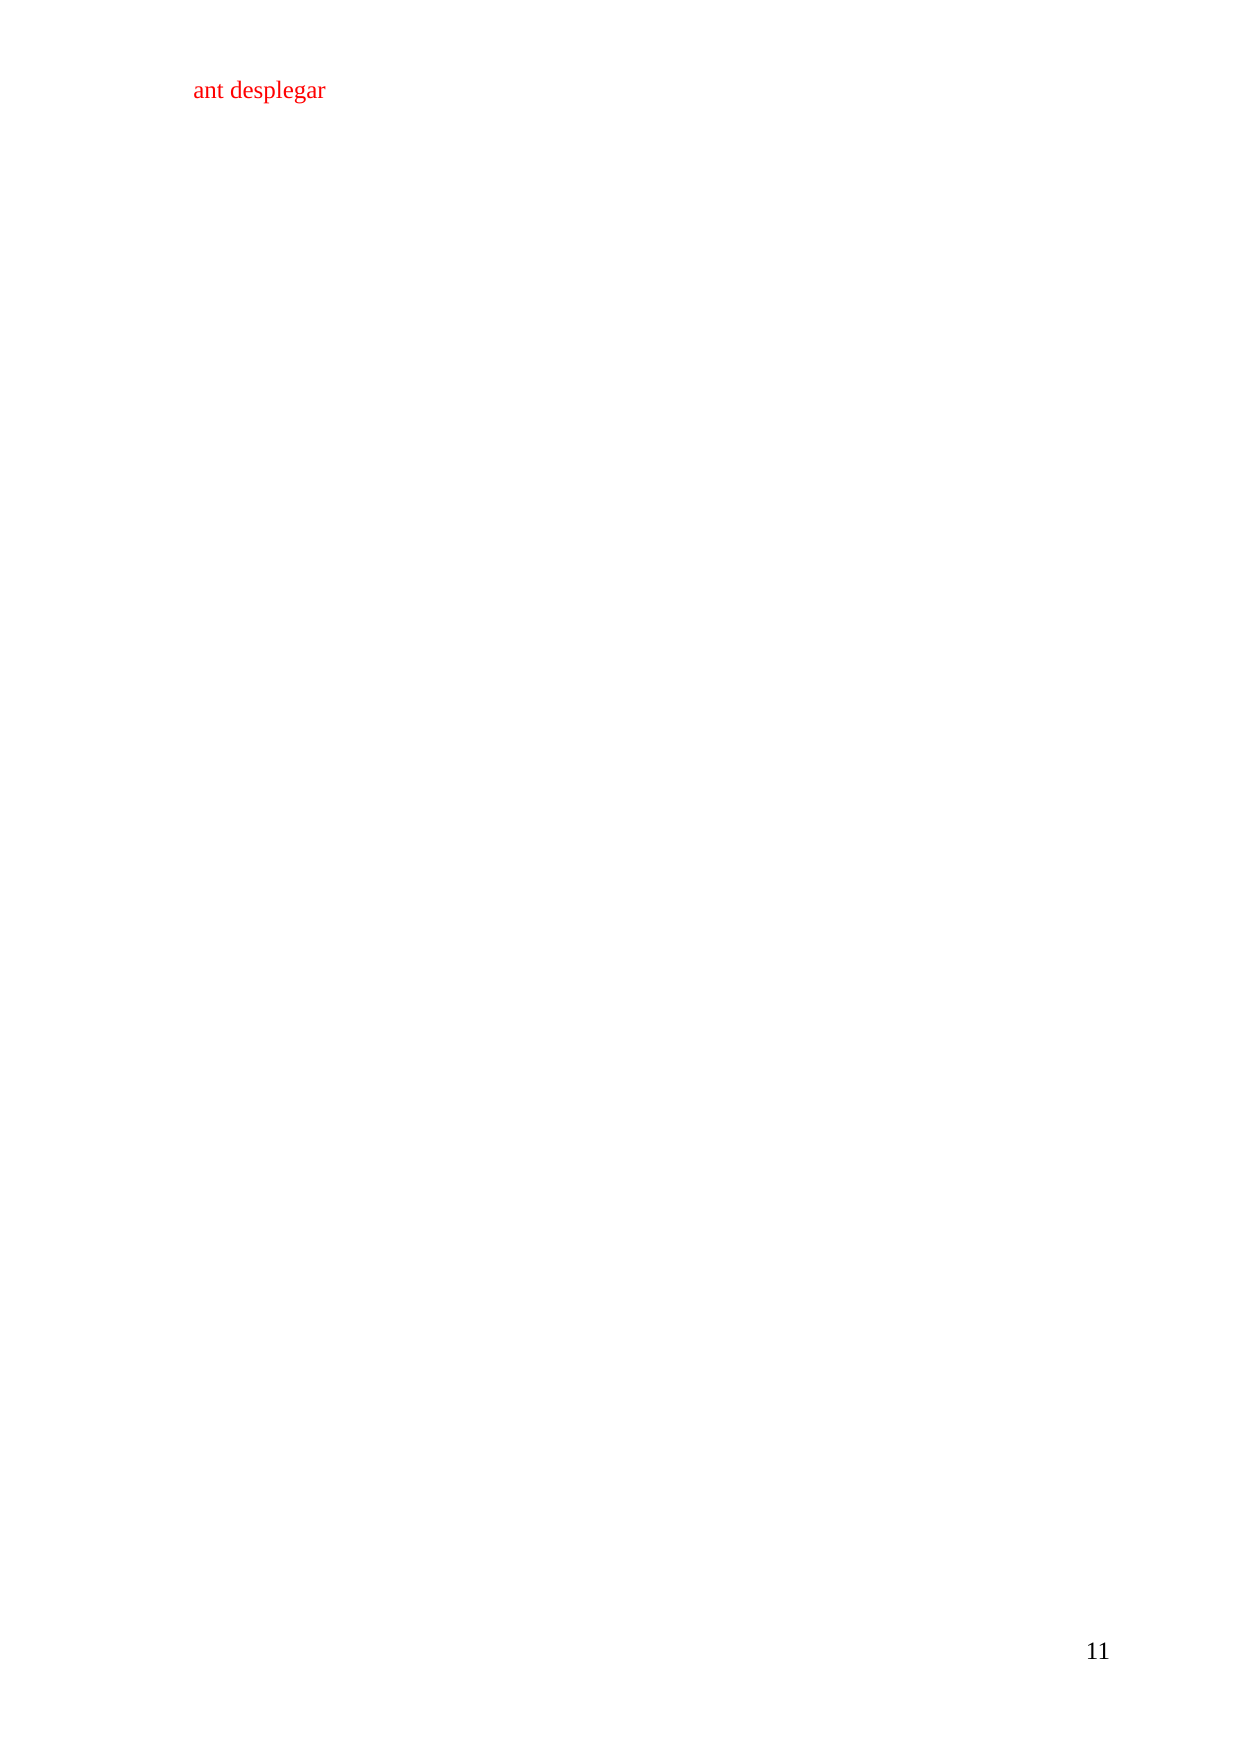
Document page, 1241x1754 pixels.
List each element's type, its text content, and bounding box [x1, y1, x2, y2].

text ant desplegar [193, 75, 1122, 104]
